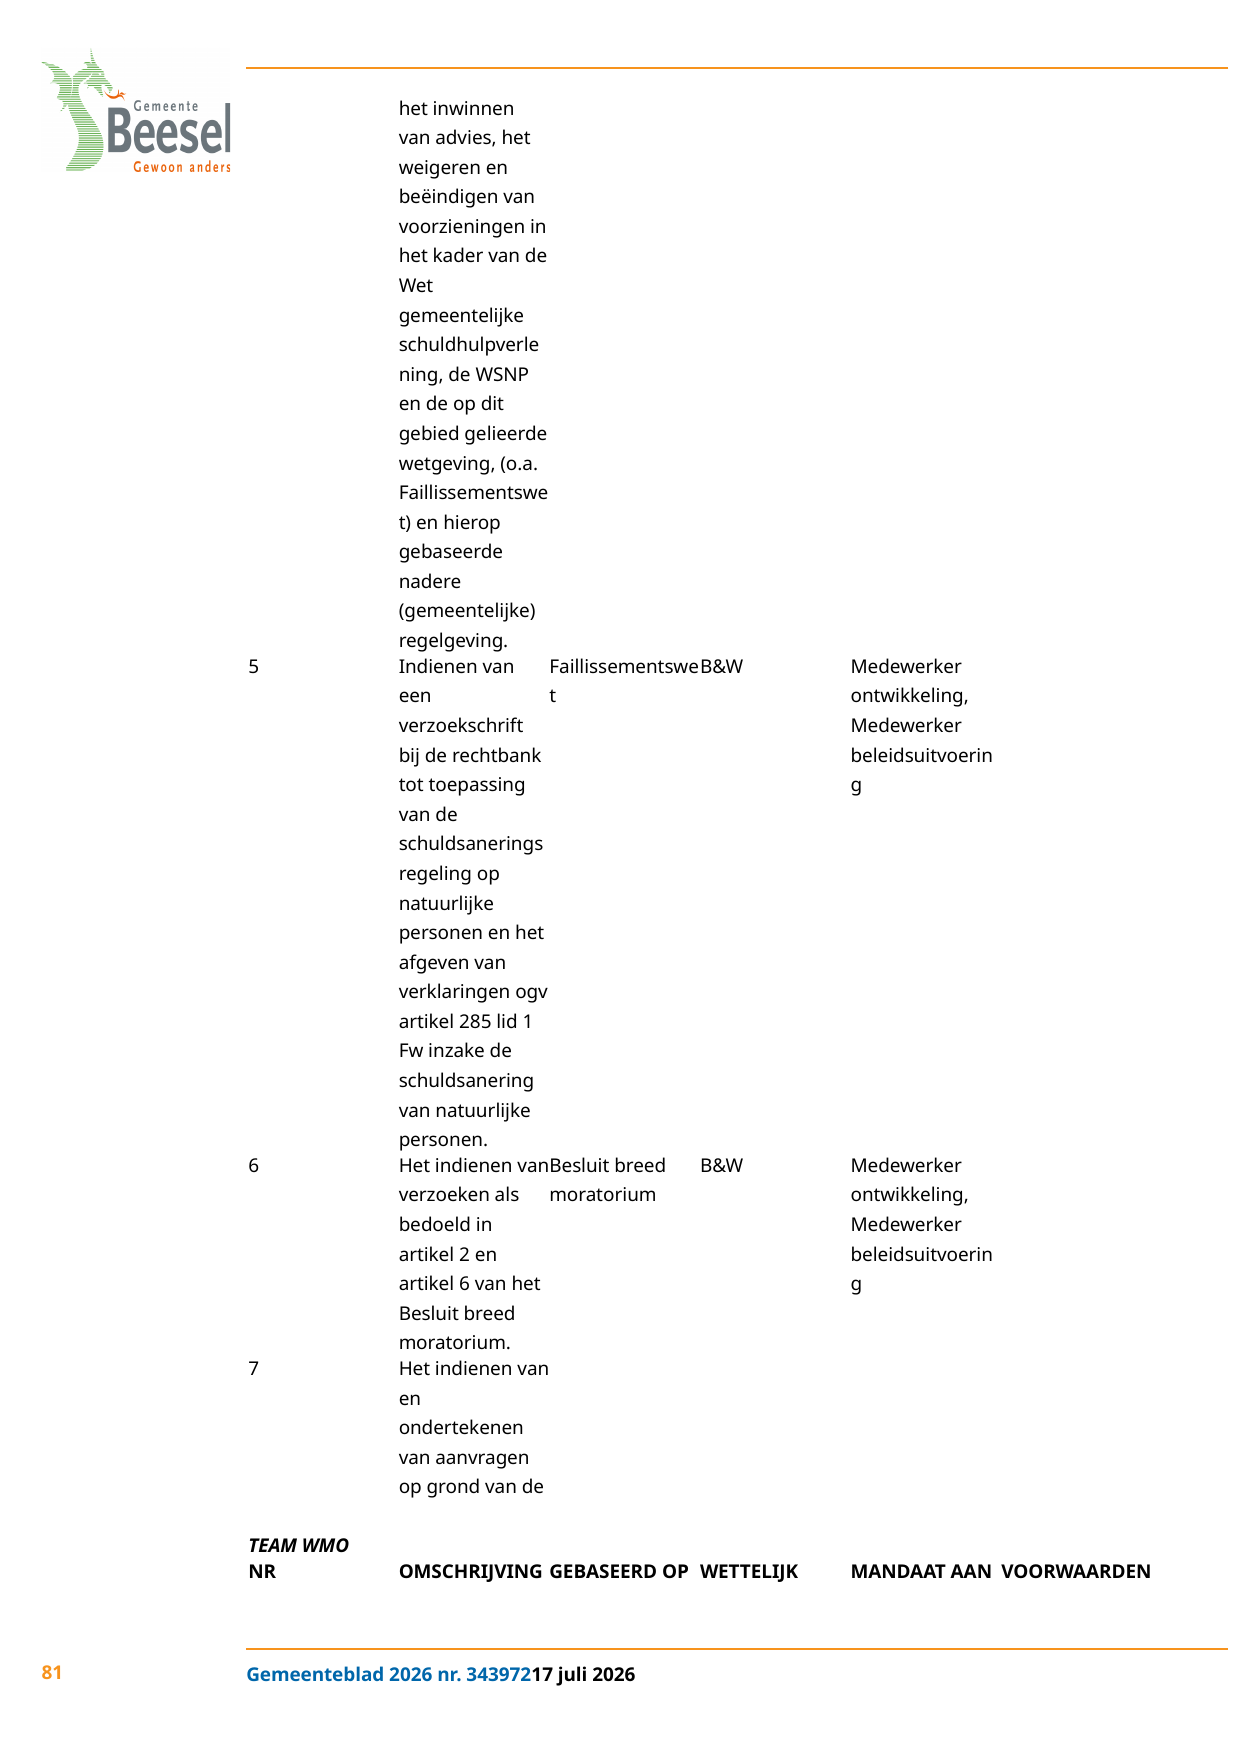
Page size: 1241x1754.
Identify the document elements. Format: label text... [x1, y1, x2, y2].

table_cell 7 [248, 1355, 398, 1499]
table_cell Indienen van een verzoekschrift bij de rechtbank tot toepassing van de schuldsaneringsregeling op natuurlijke personen en het afgeven van verklaringen ogv artikel 285 lid 1 Fw inzake de schuldsanering van natuurlijke personen. [399, 653, 549, 1152]
table_cell Medewerker ontwikkeling, Medewerker beleidsuitvoering [850, 1152, 1001, 1355]
table_cell het inwinnen van advies, het weigeren en beëindigen van voorzieningen in het kader van de Wet gemeentelijke schuldhulpverlening, de WSNP en de op dit gebied gelieerde wetgeving, (o.a. Faillissementswet) en hierop gebaseerde nadere (gemeentelijke) regelgeving. [399, 95, 549, 653]
table_cell [850, 1355, 1001, 1499]
table_cell NR [248, 1558, 398, 1584]
table_cell [549, 95, 700, 653]
table_cell [1001, 653, 1152, 1152]
table_cell [850, 95, 1001, 653]
table_header TEAM WMO [248, 1532, 1152, 1558]
table_cell [1001, 1152, 1152, 1355]
table_cell Het indienen van verzoeken als bedoeld in artikel 2 en artikel 6 van het Besluit breed moratorium. [399, 1152, 549, 1355]
table_cell [1001, 1355, 1152, 1499]
table_cell WETTELIJK [700, 1558, 850, 1584]
table_cell [549, 1355, 700, 1499]
table_cell OMSCHRIJVING [399, 1558, 549, 1584]
table_cell 5 [248, 653, 398, 1152]
table_cell MANDAAT AAN [850, 1558, 1001, 1584]
table_cell Medewerker ontwikkeling, Medewerker beleidsuitvoering [850, 653, 1001, 1152]
table_cell Besluit breed moratorium [549, 1152, 700, 1355]
table_cell 6 [248, 1152, 398, 1355]
table_cell Het indienen van en ondertekenen van aanvragen op grond van de [399, 1355, 549, 1499]
table_cell [700, 95, 850, 653]
table_cell VOORWAARDEN [1001, 1558, 1152, 1584]
table_cell [248, 95, 398, 653]
table_cell B&W [700, 1152, 850, 1355]
table_cell Faillissementswet [549, 653, 700, 1152]
table_cell [1001, 95, 1152, 653]
picture [41, 47, 231, 172]
table_cell [700, 1355, 850, 1499]
table_cell GEBASEERD OP [549, 1558, 700, 1584]
table_cell B&W [700, 653, 850, 1152]
